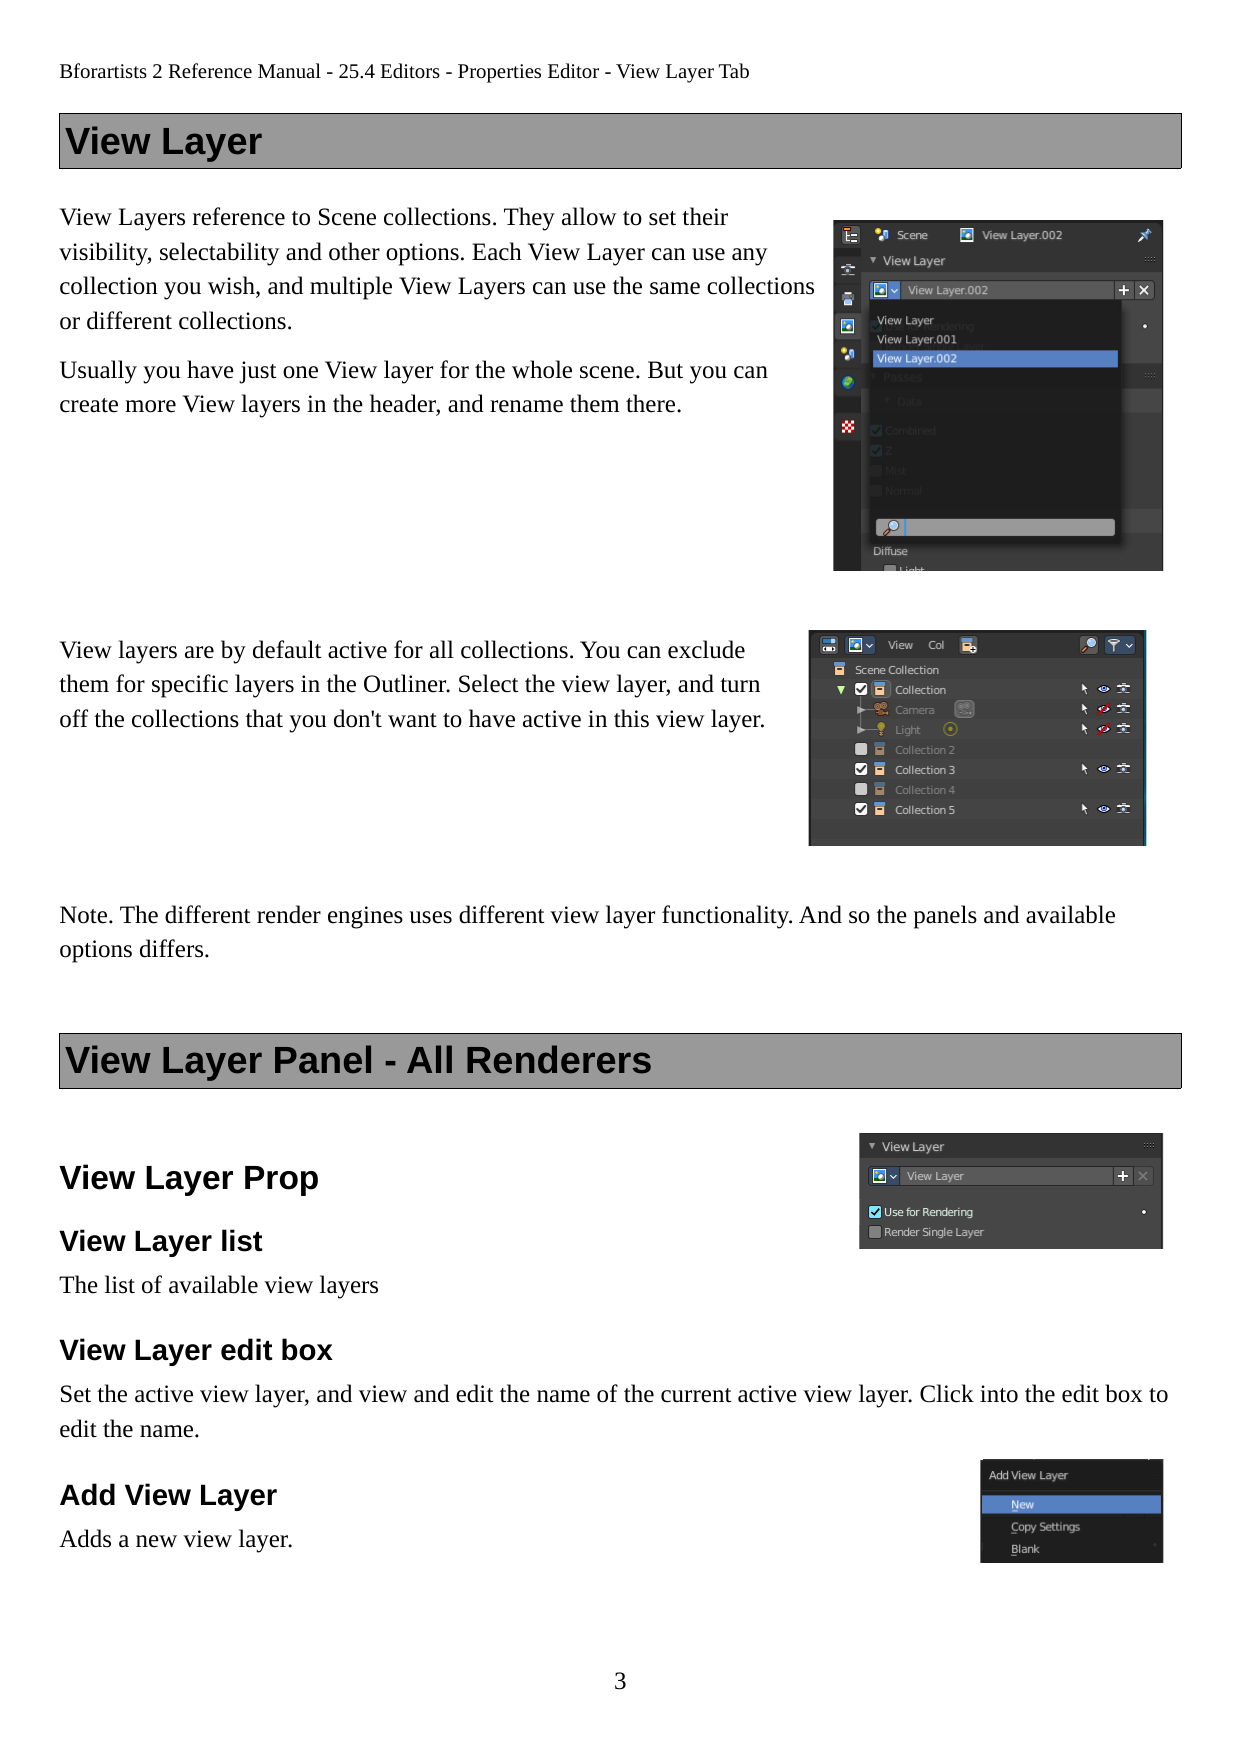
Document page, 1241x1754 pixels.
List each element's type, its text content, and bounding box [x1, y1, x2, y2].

subtitle View Layer Prop [59, 1158, 859, 1196]
text [1164, 1524, 1181, 1553]
table_header View Layer Panel - All Renderers [60, 1034, 1181, 1088]
table_header View Layer [60, 114, 1181, 168]
text Usually you have just one View layer for the whole scene. But you can create more View layers in the header, and rename them there. [59, 355, 833, 418]
text Note. The different render engines uses different view layer functionality. And so the panels and available options differs. [59, 900, 1181, 963]
subtitle [1164, 1478, 1181, 1511]
picture [980, 1459, 1164, 1563]
picture [808, 630, 1147, 846]
text View layers are by default active for all collections. You can exclude them for specific layers in the Outliner. Select the view layer, and turn off the collections that you don't want to have active in this view layer. [59, 635, 808, 732]
text Set the active view layer, and view and edit the name of the current active view layer. Click into the edit box to edit the name. [59, 1379, 1181, 1443]
picture [833, 220, 1164, 571]
subtitle View Layer list [59, 1223, 1181, 1257]
text View Layers reference to Scene collections. They allow to set their visibility, selectability and other options. Each View Layer can use any collection you wish, and multiple View Layers can use the same collections or different collections. [59, 202, 1181, 334]
text The list of available view layers [59, 1270, 1181, 1298]
subtitle View Layer edit box [59, 1333, 1181, 1367]
text Adds a new view layer. [59, 1524, 980, 1553]
picture [859, 1133, 1164, 1249]
subtitle Add View Layer [59, 1478, 980, 1511]
subtitle [1164, 1158, 1181, 1196]
